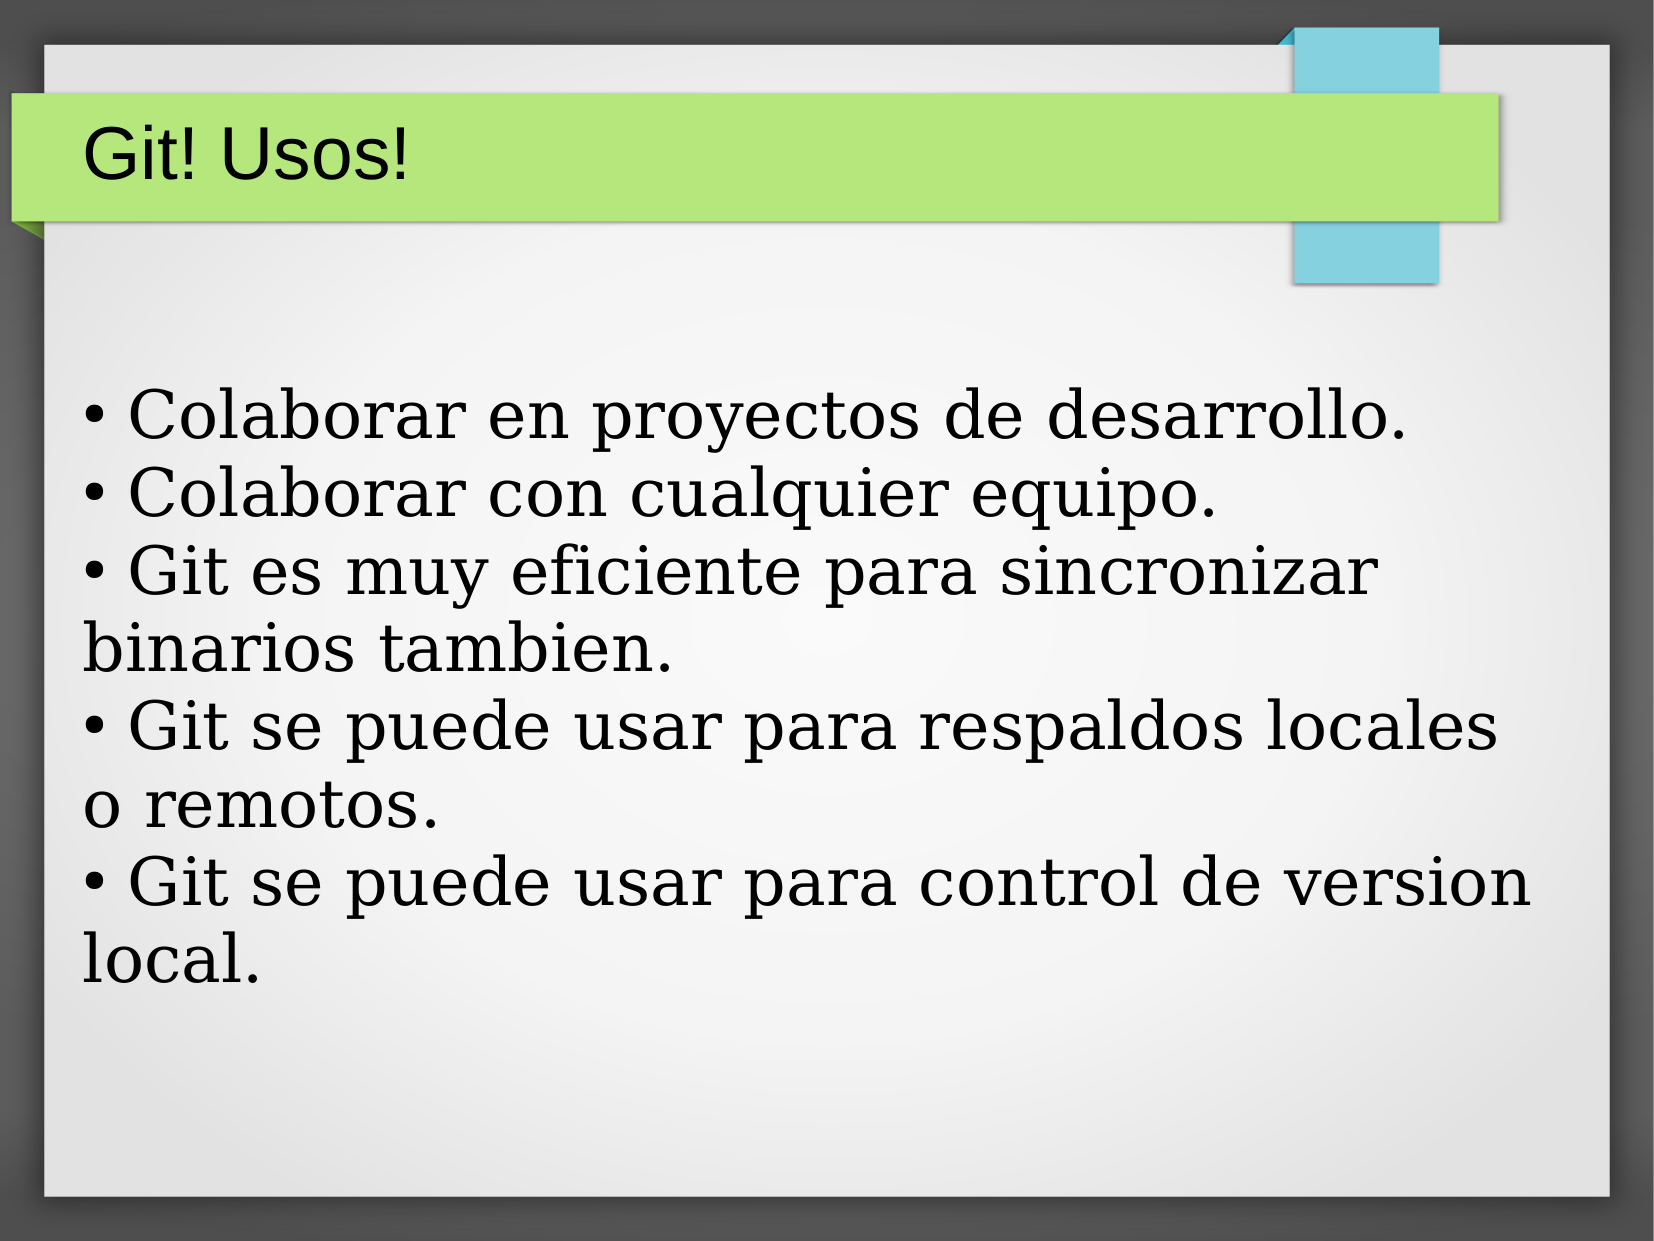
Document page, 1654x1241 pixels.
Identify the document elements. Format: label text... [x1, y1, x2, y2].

picture [0, 0, 1654, 1241]
subtitle Colaborar en proyectos de desarrollo. Colaborar con cualquier equipo. Git es muy eficiente para sincronizar binarios tambien. Git se puede usar para respaldos locales o remotos. Git se puede usar para control de version local. [82, 295, 1561, 1081]
title Git! Usos! [82, 94, 1264, 213]
